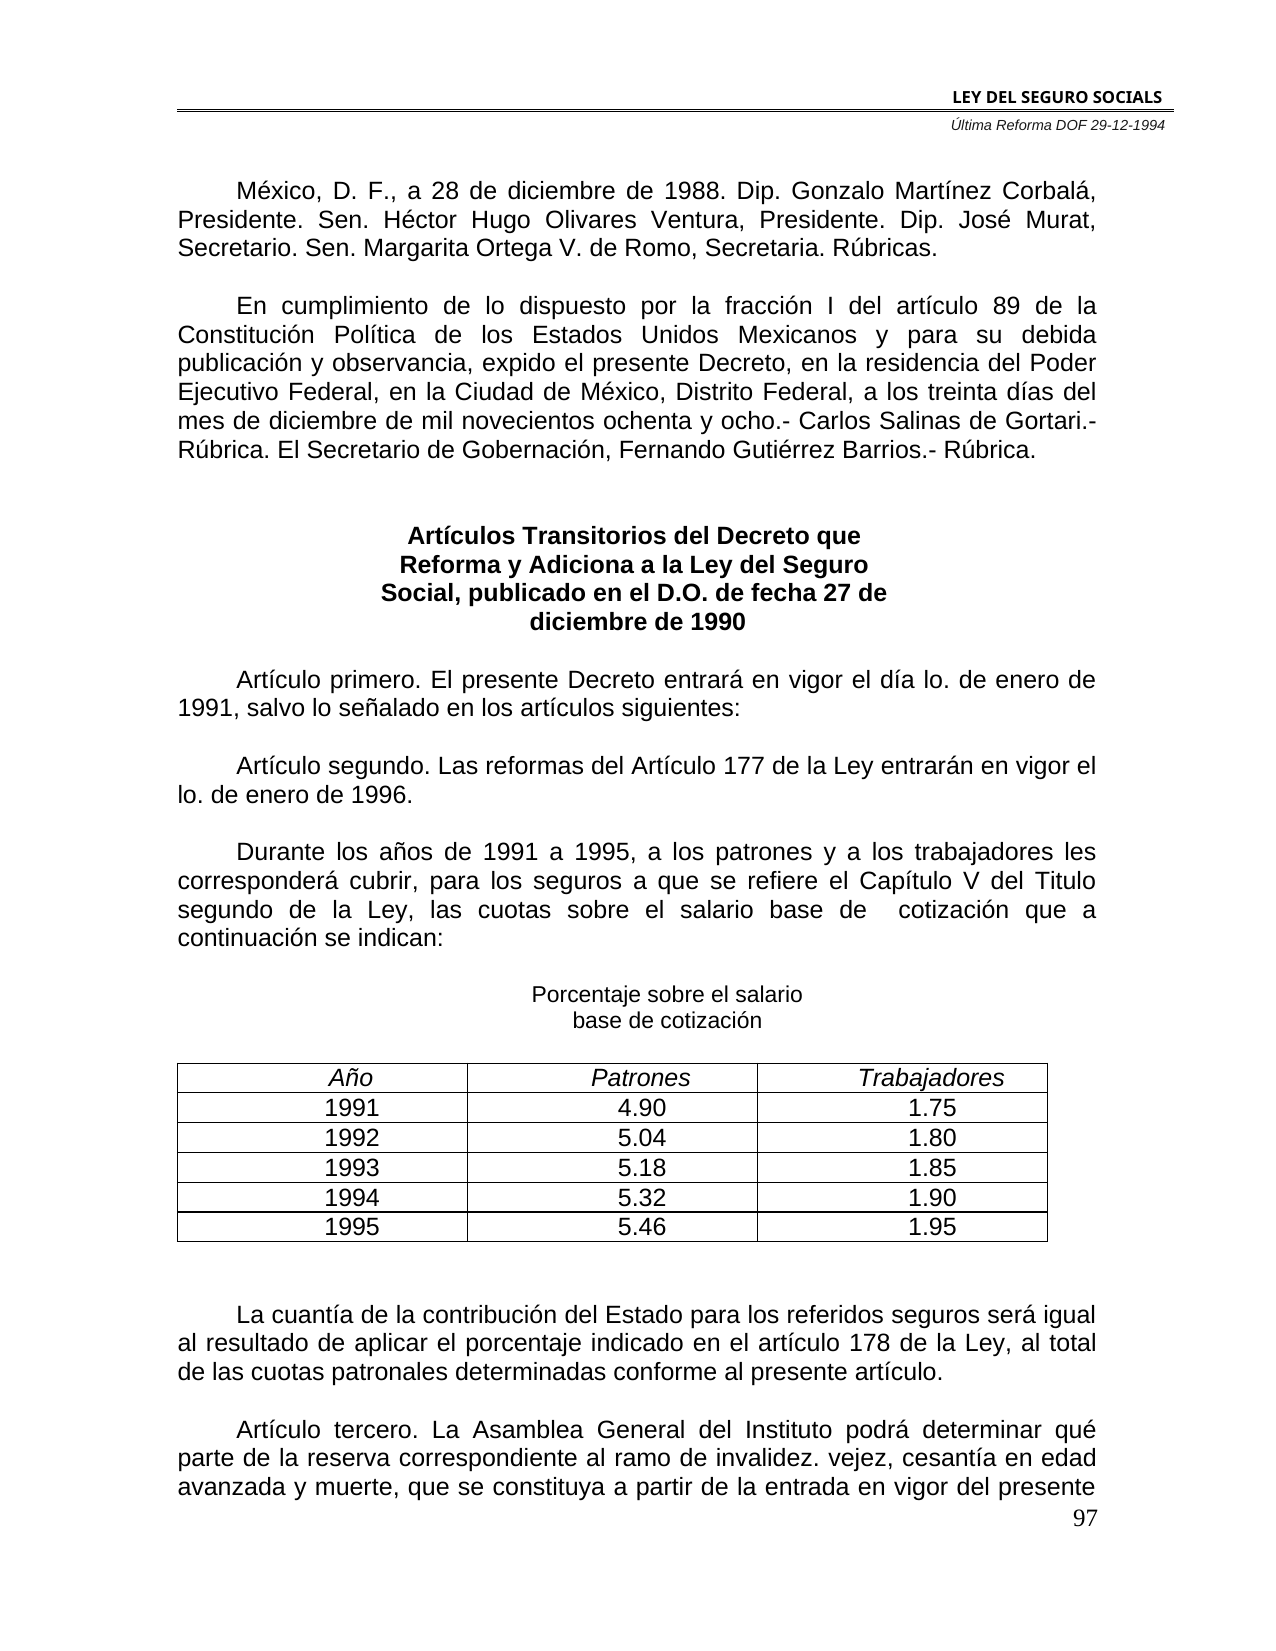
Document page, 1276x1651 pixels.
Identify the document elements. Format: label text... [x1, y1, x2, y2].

text Artículo segundo. Las reformas del Artículo 177 de la Ley entrarán en vigor el lo. de enero de 1996. [177, 751, 1098, 808]
text Artículo primero. El presente Decreto entrará en vigor el día lo. de enero de 1991, salvo lo señalado en los artículos siguientes: [177, 665, 1098, 722]
table_cell 5.32 [468, 1183, 757, 1211]
text Artículos Transitorios del Decreto que Reforma y Adiciona a la Ley del Seguro Social, publicado en el D.O. de fecha 27 de diciembre de 1990 [177, 492, 1098, 636]
table_cell 5.46 [468, 1213, 757, 1241]
table_cell 1995 [178, 1213, 467, 1241]
text La cuantía de la contribución del Estado para los referidos seguros será igual al resultado de aplicar el porcentaje indicado en el artículo 178 de la Ley, al total de las cuotas patronales determinadas conforme al presente artículo. [177, 1300, 1098, 1386]
table_cell 5.04 [468, 1123, 757, 1152]
table_cell 1993 [178, 1153, 467, 1182]
table_cell 1991 [178, 1093, 467, 1122]
table_cell 1.75 [758, 1093, 1047, 1122]
text base de cotización [177, 1007, 1098, 1034]
table_cell 1.95 [758, 1213, 1047, 1241]
text México, D. F., a 28 de diciembre de 1988. Dip. Gonzalo Martínez Corbalá, Presidente. Sen. Héctor Hugo Olivares Ventura, Presidente. Dip. José Murat, Secretario. Sen. Margarita Ortega V. de Romo, Secretaria. Rúbricas. [177, 176, 1098, 262]
table_cell 1.90 [758, 1183, 1047, 1211]
table_header Año [178, 1064, 467, 1092]
table_cell 1.85 [758, 1153, 1047, 1182]
text En cumplimiento de lo dispuesto por la fracción I del artículo 89 de la Constitución Política de los Estados Unidos Mexicanos y para su debida publicación y observancia, expido el presente Decreto, en la residencia del Poder Ejecutivo Federal, en la Ciudad de México, Distrito Federal, a los treinta días del mes de diciembre de mil novecientos ochenta y ocho.- Carlos Salinas de Gortari.- Rúbrica. El Secretario de Gobernación, Fernando Gutiérrez Barrios.- Rúbrica. [177, 291, 1098, 463]
table_header Patrones [468, 1064, 757, 1092]
text Durante los años de 1991 a 1995, a los patrones y a los trabajadores les corresponderá cubrir, para los seguros a que se refiere el Capítulo V del Titulo segundo de la Ley, las cuotas sobre el salario base de cotización que a continuación se indican: [177, 837, 1098, 952]
text Artículo tercero. La Asamblea General del Instituto podrá determinar qué parte de la reserva correspondiente al ramo de invalidez. vejez, cesantía en edad avanzada y muerte, que se constituya a partir de la entrada en vigor del presente [177, 1415, 1098, 1501]
table_cell 4.90 [468, 1093, 757, 1122]
table_cell 1.80 [758, 1123, 1047, 1152]
text Porcentaje sobre el salario [177, 981, 1098, 1007]
table_cell 5.18 [468, 1153, 757, 1182]
table_cell 1994 [178, 1183, 467, 1211]
table_cell 1992 [178, 1123, 467, 1152]
table_header Trabajadores [758, 1064, 1047, 1092]
